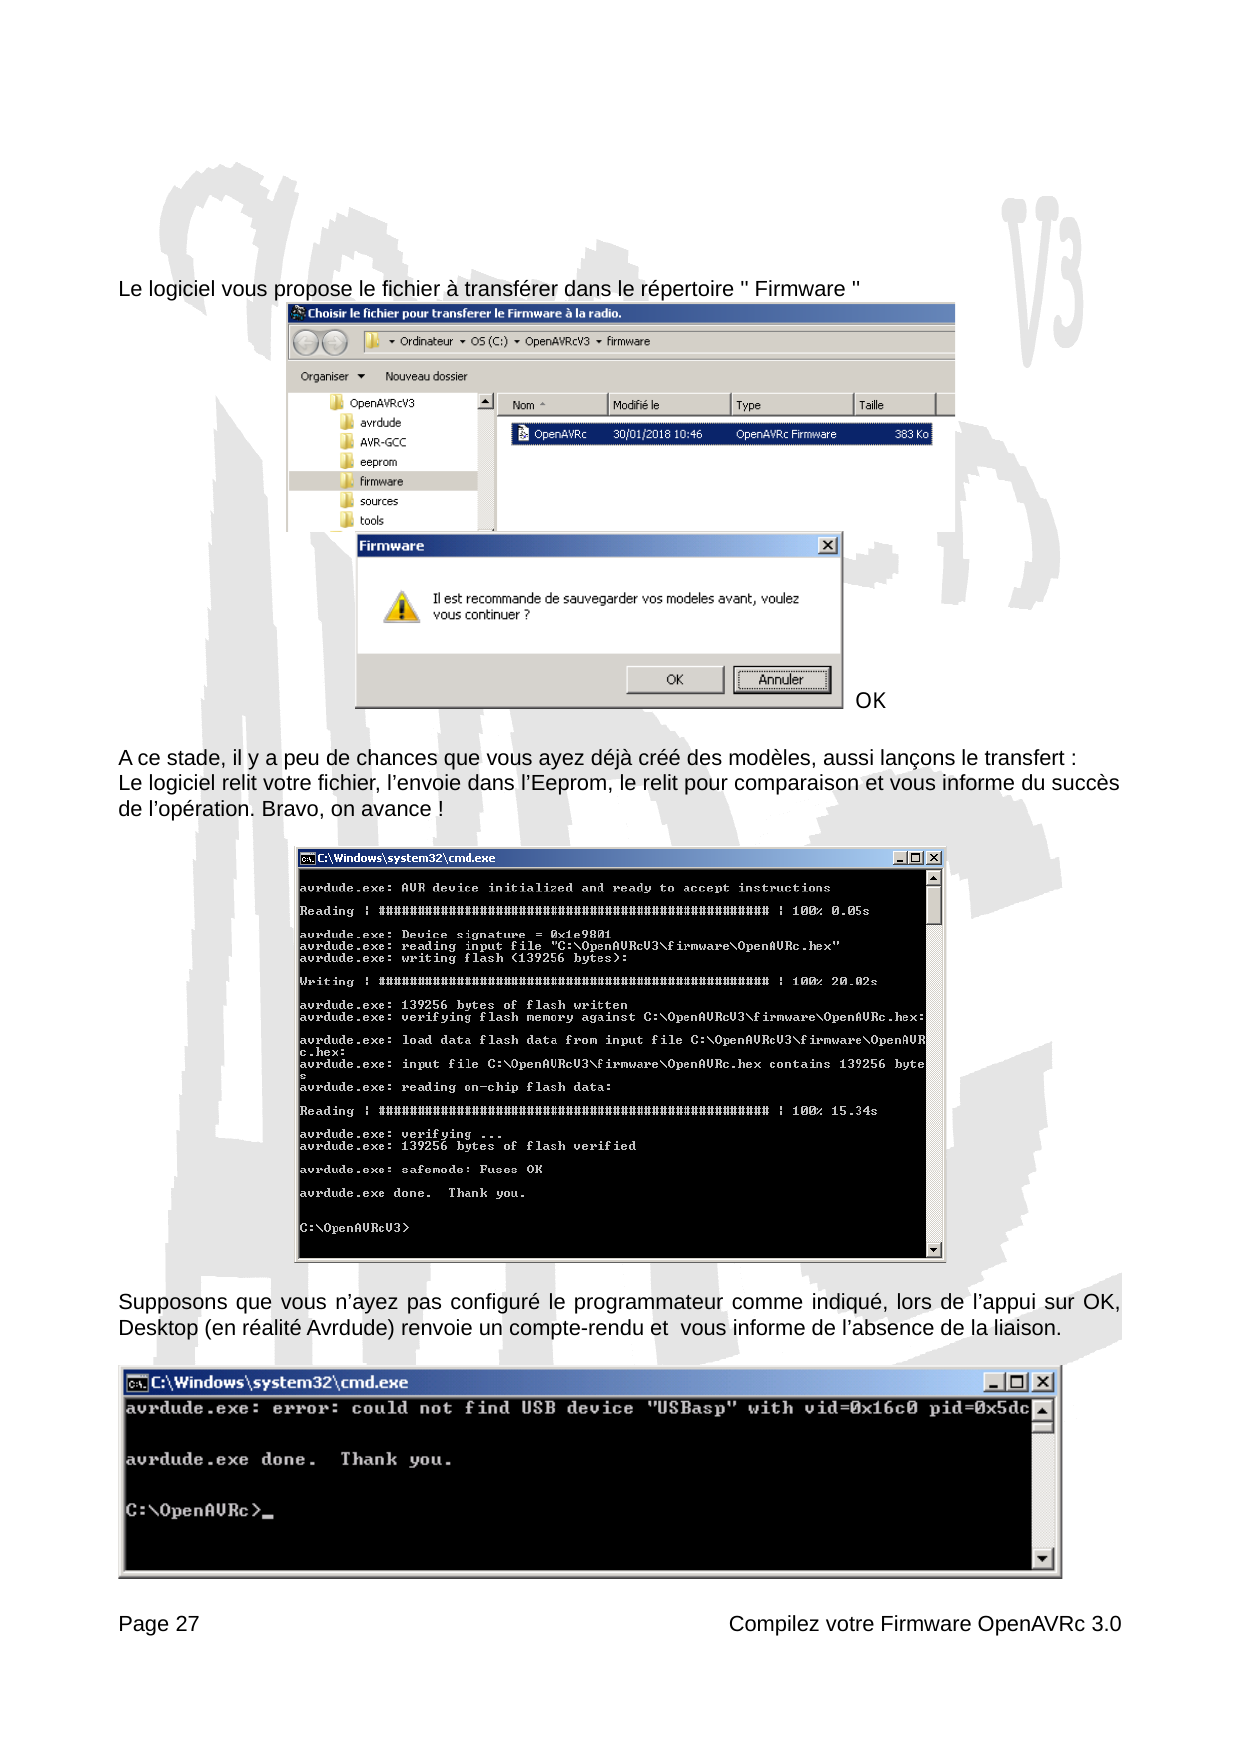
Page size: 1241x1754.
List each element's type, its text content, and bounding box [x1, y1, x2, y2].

text A ce stade, il y a peu de chances que vous ayez déjà créé des modèles, aussi lançons le transfert : [118, 745, 1122, 770]
text Supposons que vous n’ayez pas configuré le programmateur comme indiqué, lors de l’appui sur OK, Desktop (en réalité Avrdude) renvoie un compte-rendu et vous informe de l’absence de la liaison. [118, 1289, 1122, 1339]
picture [355, 531, 844, 709]
text Le logiciel relit votre fichier, l’envoie dans l’Eeprom, le relit pour comparaison et vous informe du succès de l’opération. Bravo, on avance ! [118, 770, 1122, 821]
text OK [118, 532, 1122, 715]
text Le logiciel vous propose le fichier à transférer dans le répertoire '' Firmware '' [118, 276, 1122, 301]
picture [118, 1365, 1063, 1579]
picture [294, 846, 947, 1263]
